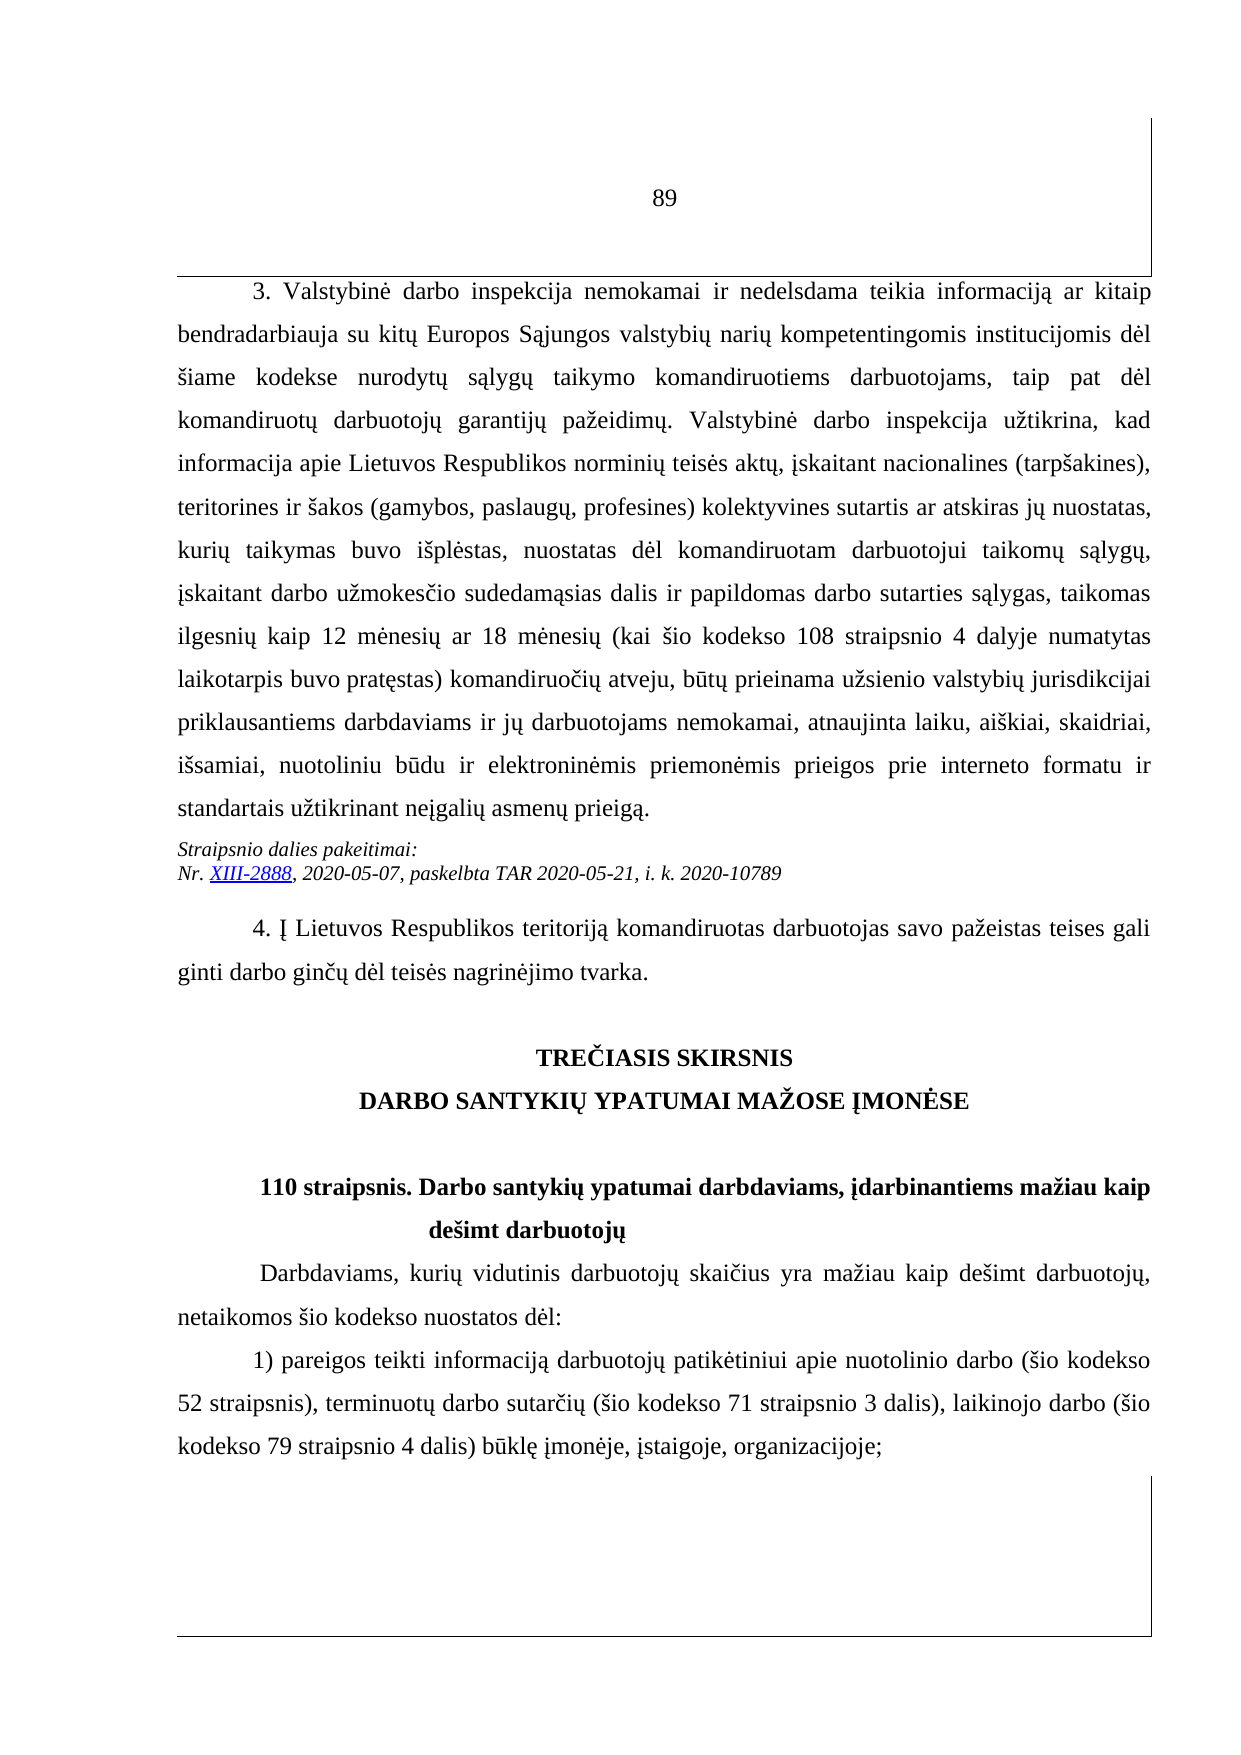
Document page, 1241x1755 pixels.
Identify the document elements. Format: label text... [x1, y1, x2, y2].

text TREČIASIS SKIRSNIS [177, 1043, 1152, 1072]
text 1) pareigos teikti informaciją darbuotojų patikėtiniui apie nuotolinio darbo (šio kodekso 52 straipsnis), terminuotų darbo sutarčių (šio kodekso 71 straipsnio 3 dalis), laikinojo darbo (šio kodekso 79 straipsnio 4 dalis) būklę įmonėje, įstaigoje, organizacijoje; [177, 1345, 1152, 1460]
text Darbdaviams, kurių vidutinis darbuotojų skaičius yra mažiau kaip dešimt darbuotojų, netaikomos šio kodekso nuostatos dėl: [177, 1258, 1152, 1330]
text 3. Valstybinė darbo inspekcija nemokamai ir nedelsdama teikia informaciją ar kitaip bendradarbiauja su kitų Europos Sąjungos valstybių narių kompetentingomis institucijomis dėl šiame kodekse nurodytų sąlygų taikymo komandiruotiems darbuotojams, taip pat dėl komandiruotų darbuotojų garantijų pažeidimų. Valstybinė darbo inspekcija užtikrina, kad informacija apie Lietuvos Respublikos norminių teisės aktų, įskaitant nacionalines (tarpšakines), teritorines ir šakos (gamybos, paslaugų, profesines) kolektyvines sutartis ar atskiras jų nuostatas, kurių taikymas buvo išplėstas, nuostatas dėl komandiruotam darbuotojui taikomų sąlygų, įskaitant darbo užmokesčio sudedamąsias dalis ir papildomas darbo sutarties sąlygas, taikomas ilgesnių kaip 12 mėnesių ar 18 mėnesių (kai šio kodekso 108 straipsnio 4 dalyje numatytas laikotarpis buvo pratęstas) komandiruočių atveju, būtų prieinama užsienio valstybių jurisdikcijai priklausantiems darbdaviams ir jų darbuotojams nemokamai, atnaujinta laiku, aiškiai, skaidriai, išsamiai, nuotoliniu būdu ir elektroninėmis priemonėmis prieigos prie interneto formatu ir standartais užtikrinant neįgalių asmenų prieigą. [177, 276, 1152, 822]
text Nr. XIII-2888, 2020-05-07, paskelbta TAR 2020-05-21, i. k. 2020-10789 [177, 861, 1152, 885]
subtitle 110 straipsnis. Darbo santykių ypatumai darbdaviams, įdarbinantiems mažiau kaip dešimt darbuotojų [259, 1172, 1152, 1244]
text 4. Į Lietuvos Respublikos teritoriją komandiruotas darbuotojas savo pažeistas teises gali ginti darbo ginčų dėl teisės nagrinėjimo tvarka. [177, 913, 1152, 985]
text Straipsnio dalies pakeitimai: [177, 837, 1152, 861]
text DARBO SANTYKIŲ YPATUMAI MAŽOSE ĮMONĖSE [177, 1086, 1152, 1115]
